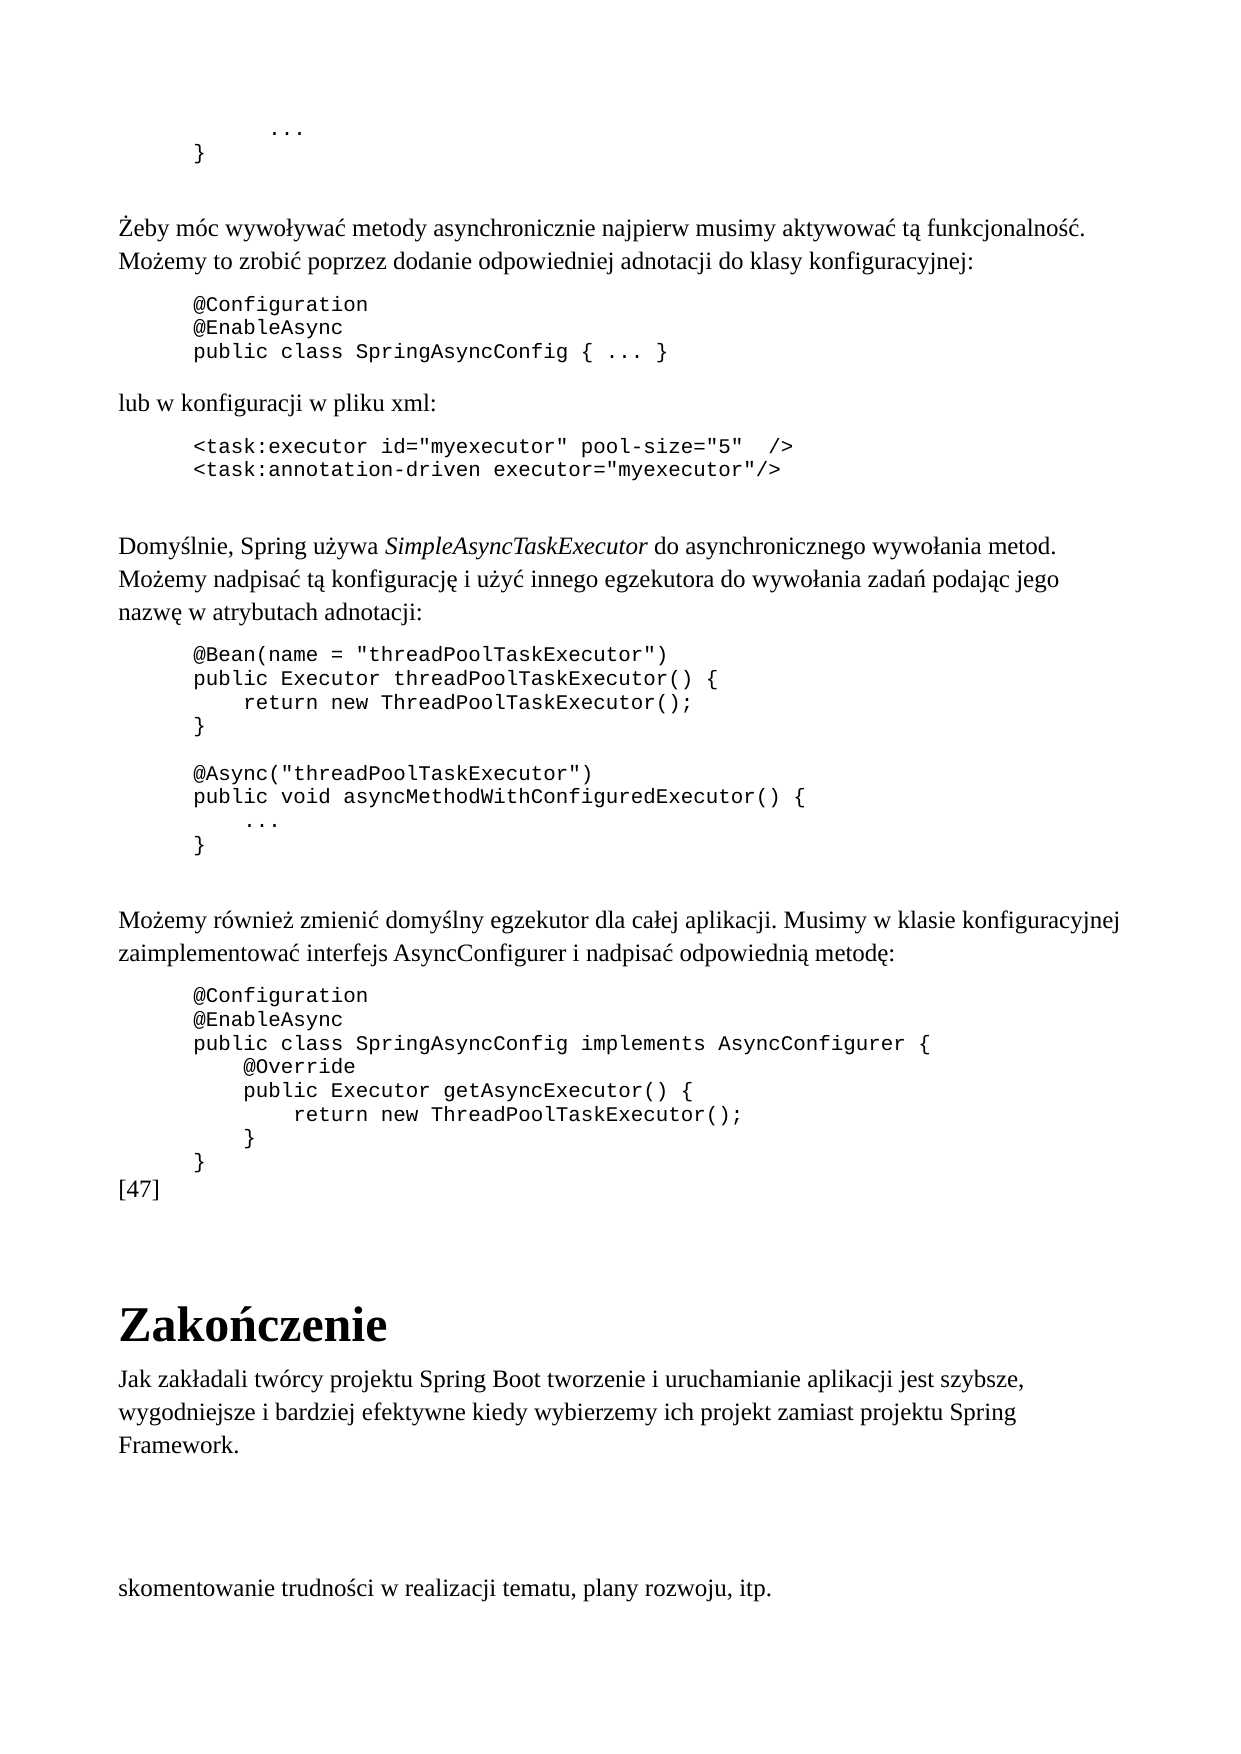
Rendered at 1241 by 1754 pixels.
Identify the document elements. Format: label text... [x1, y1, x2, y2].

text ... [193, 118, 1122, 142]
text @Override [193, 1056, 1122, 1080]
text skomentowanie trudności w realizacji tematu, plany rozwoju, itp. [118, 1573, 1122, 1602]
text @EnableAsync [193, 1009, 1122, 1033]
text } [193, 715, 1122, 739]
text <task:annotation-driven executor="myexecutor"/> [193, 459, 1122, 483]
text Żeby móc wywoływać metody asynchronicznie najpierw musimy aktywować tą funkcjonalność. Możemy to zrobić poprzez dodanie odpowiedniej adnotacji do klasy konfiguracyjnej: [118, 213, 1122, 275]
text } [193, 1127, 1122, 1151]
text } [193, 142, 1122, 165]
subtitle Zakończenie [118, 1294, 1122, 1352]
text @Bean(name = "threadPoolTaskExecutor") [193, 644, 1122, 668]
text ... [193, 810, 1122, 833]
text public Executor getAsyncExecutor() { [193, 1080, 1122, 1104]
text @Configuration [193, 985, 1122, 1009]
text public class SpringAsyncConfig { ... } [193, 341, 1122, 364]
text } [193, 833, 1122, 857]
text Domyślnie, Spring używa SimpleAsyncTaskExecutor do asynchronicznego wywołania metod. Możemy nadpisać tą konfigurację i użyć innego egzekutora do wywołania zadań podając jego nazwę w atrybutach adnotacji: [118, 531, 1122, 626]
text <task:executor id="myexecutor" pool-size="5" /> [193, 436, 1122, 459]
text [47] [118, 1174, 1122, 1203]
text Jak zakładali twórcy projektu Spring Boot tworzenie i uruchamianie aplikacji jest szybsze, wygodniejsze i bardziej efektywne kiedy wybierzemy ich projekt zamiast projektu Spring Framework. [118, 1364, 1122, 1459]
text @Configuration [193, 294, 1122, 317]
text public class SpringAsyncConfig implements AsyncConfigurer { [193, 1033, 1122, 1056]
text Możemy również zmienić domyślny egzekutor dla całej aplikacji. Musimy w klasie konfiguracyjnej zaimplementować interfejs AsyncConfigurer i nadpisać odpowiednią metodę: [118, 905, 1122, 967]
text } [193, 1151, 1122, 1174]
text @EnableAsync [193, 317, 1122, 341]
text lub w konfiguracji w pliku xml: [118, 388, 1122, 417]
text @Async("threadPoolTaskExecutor") [193, 763, 1122, 786]
text public void asyncMethodWithConfiguredExecutor() { [193, 786, 1122, 810]
text return new ThreadPoolTaskExecutor(); [193, 1104, 1122, 1127]
text return new ThreadPoolTaskExecutor(); [193, 692, 1122, 715]
text public Executor threadPoolTaskExecutor() { [193, 668, 1122, 692]
